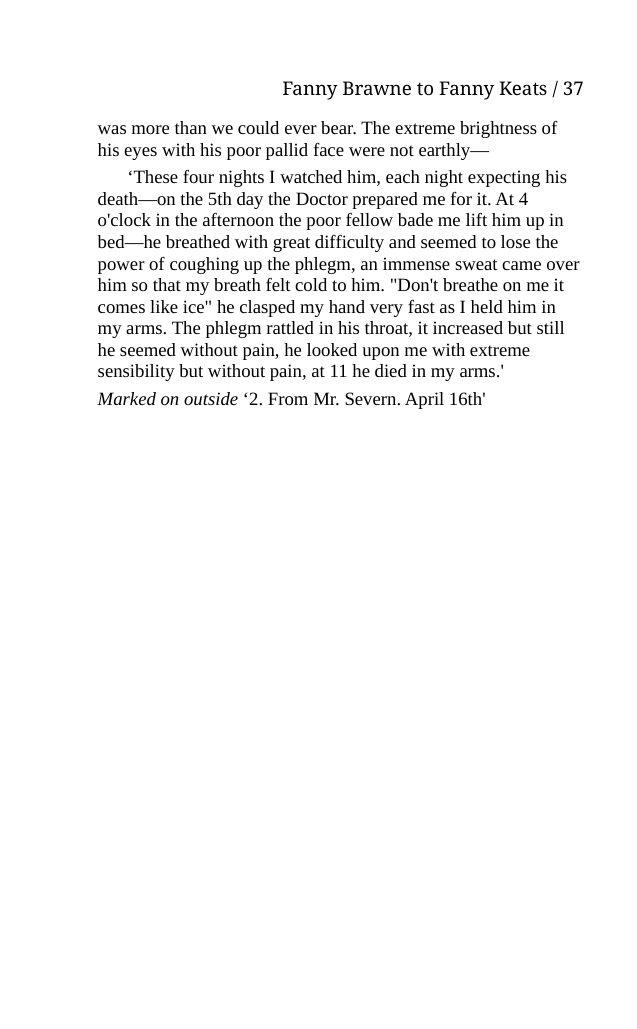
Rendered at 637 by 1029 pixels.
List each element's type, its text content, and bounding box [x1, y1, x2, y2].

text Marked on outside ‘2. From Mr. Severn. April 16th' [97, 388, 583, 409]
text ‘These four nights I watched him, each night expecting his death—on the 5th day the Doctor prepared me for it. At 4 o'clock in the afternoon the poor fellow bade me lift him up in bed—he breathed with great difficulty and seemed to lose the power of coughing up the phlegm, an immense sweat came over him so that my breath felt cold to him. "Don't breathe on me it comes like ice" he clasped my hand very fast as I held him in my arms. The phlegm rattled in his throat, it increased but still he seemed without pain, he looked upon me with extreme sensibility but without pain, at 11 he died in my arms.' [97, 166, 583, 382]
text was more than we could ever bear. The extreme brightness of his eyes with his poor pallid face were not earthly— [97, 117, 583, 160]
